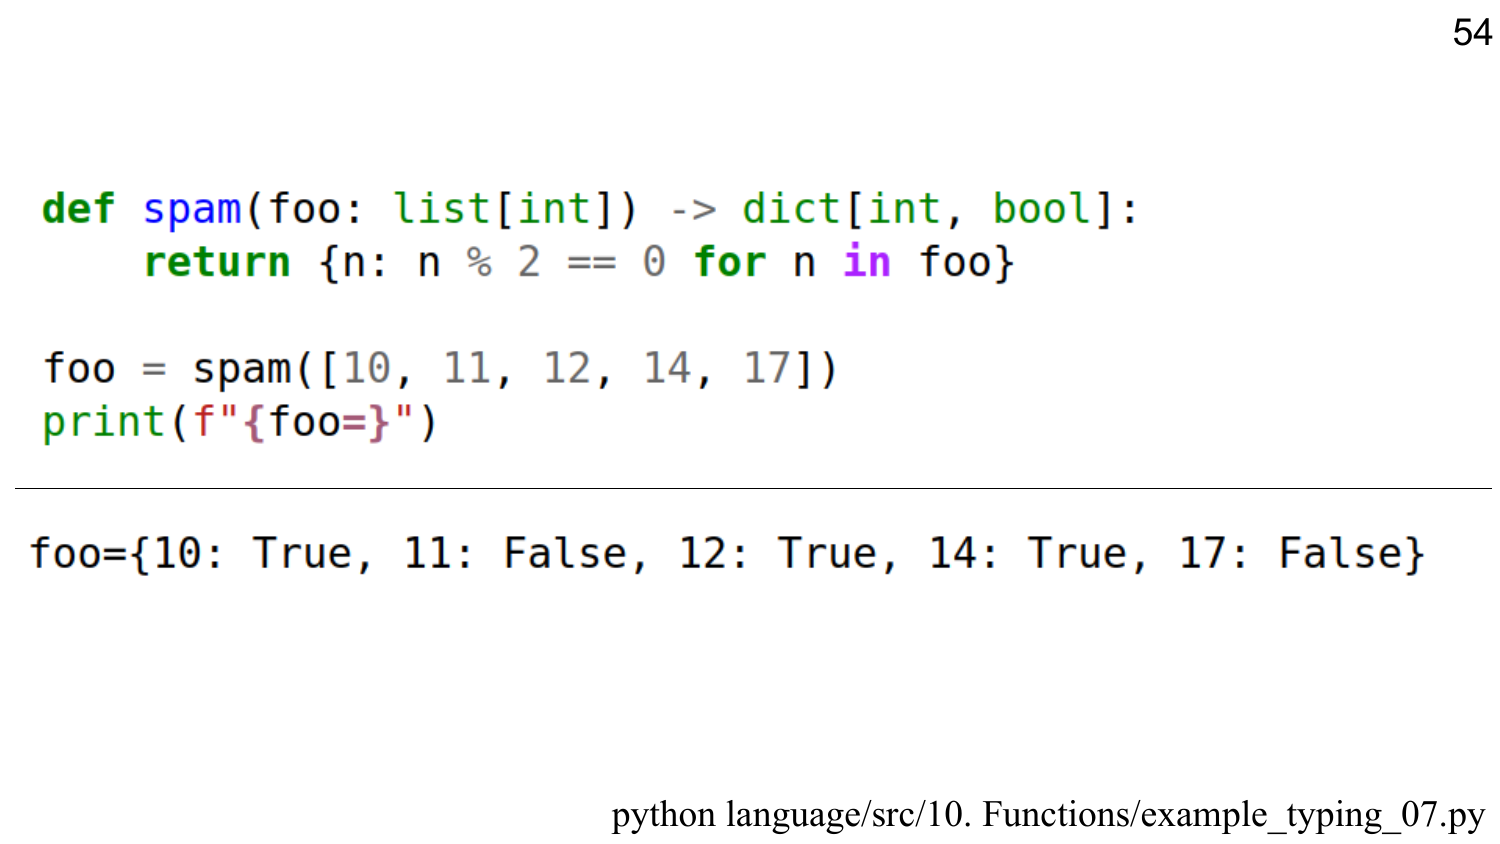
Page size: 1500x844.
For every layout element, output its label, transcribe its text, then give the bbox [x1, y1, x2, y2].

picture [28, 173, 1146, 458]
picture [20, 521, 1436, 590]
text_box python language/src/10. Functions/example_typing_07.py [611, 781, 1500, 842]
